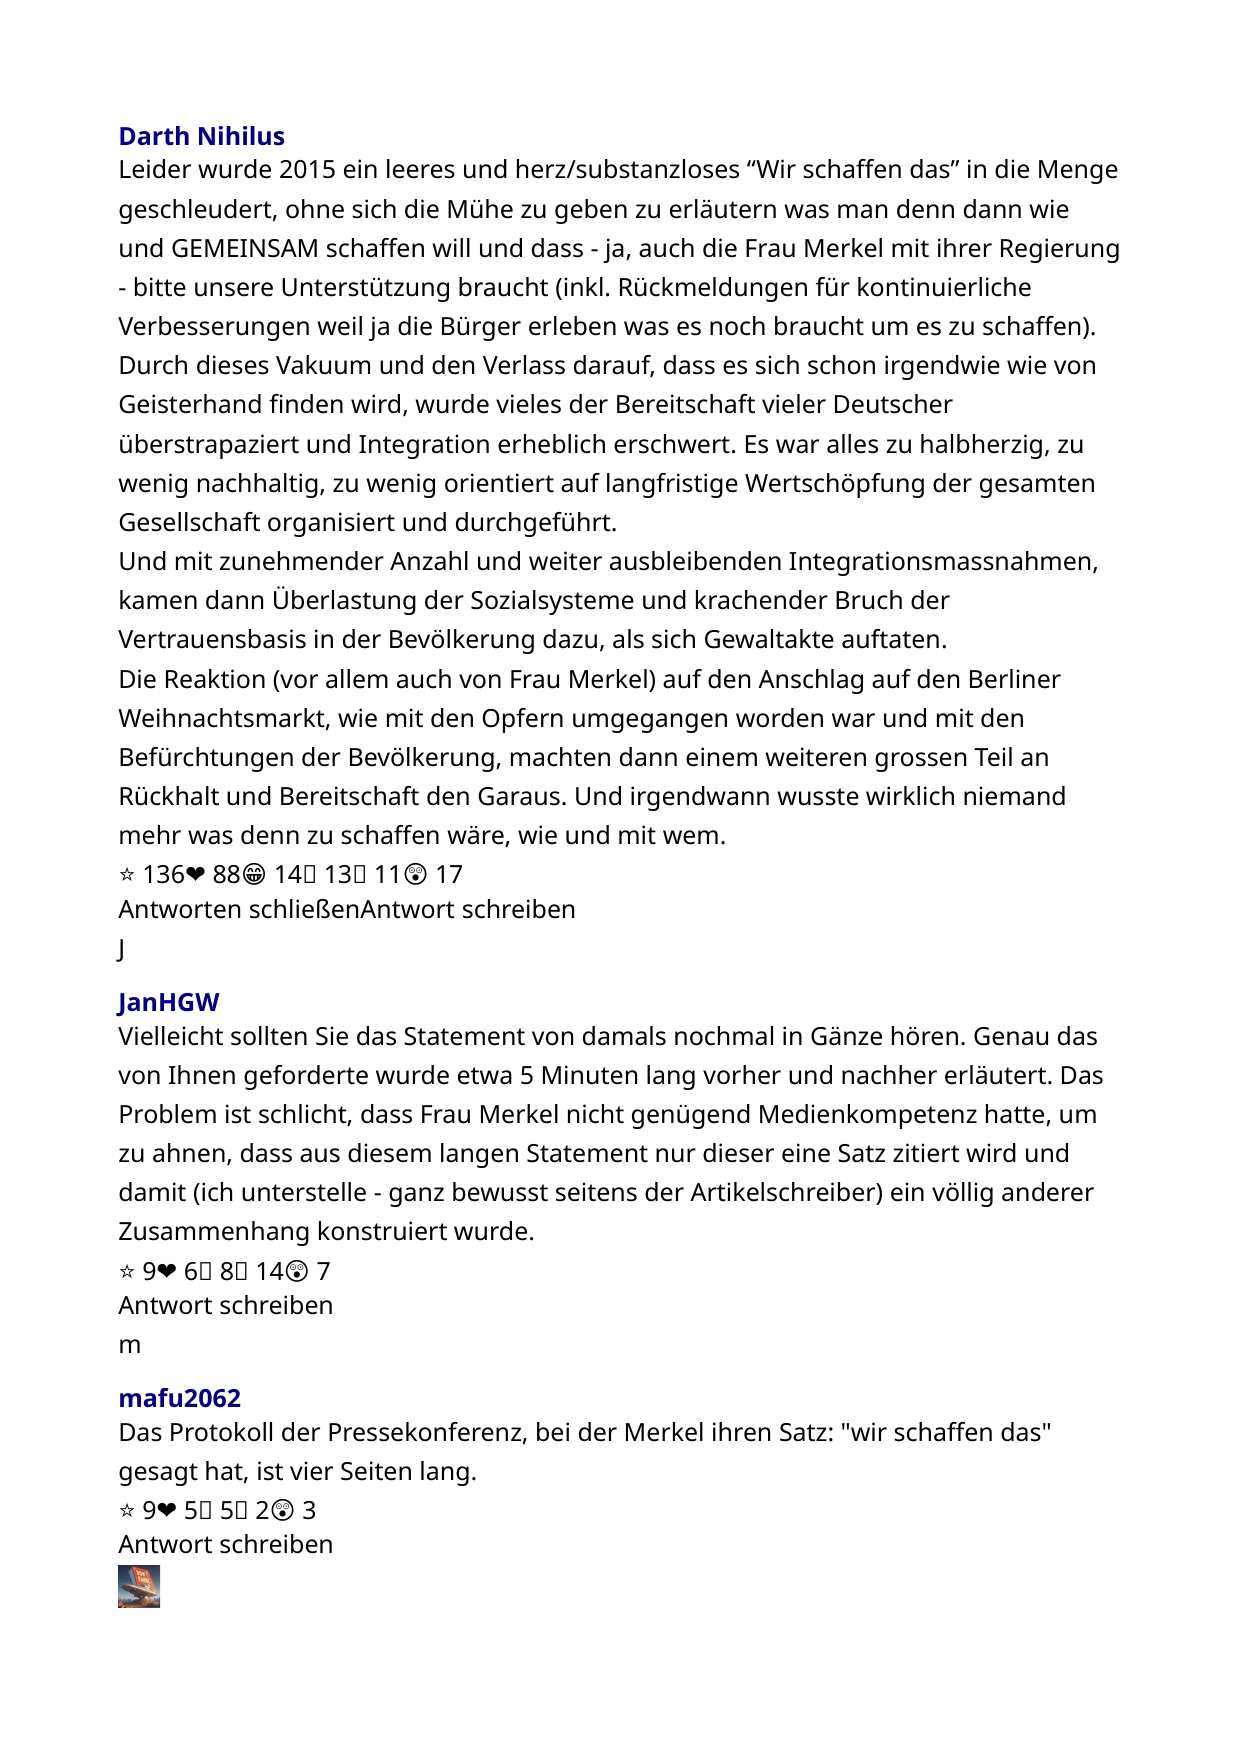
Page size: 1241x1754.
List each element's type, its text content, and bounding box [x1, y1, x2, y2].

subtitle mafu2062 [118, 1380, 1122, 1414]
subtitle Darth Nihilus [118, 118, 1122, 152]
text Antworten schließenAntwort schreiben [118, 891, 1122, 925]
text Die Reaktion (vor allem auch von Frau Merkel) auf den Anschlag auf den Berliner Weihnachtsmarkt, wie mit den Opfern umgegangen worden war und mit den Befürchtungen der Bevölkerung, machten dann einem weiteren grossen Teil an Rückhalt und Bereitschaft den Garaus. Und irgendwann wusste wirklich niemand mehr was denn zu schaffen wäre, wie und mit wem. [118, 661, 1122, 852]
text J [118, 930, 1122, 964]
text ⭐️ 9❤️ 6🙁 8🤨 14😲 7 [118, 1253, 1122, 1287]
text Durch dieses Vakuum und den Verlass darauf, dass es sich schon irgendwie wie von Geisterhand finden wird, wurde vieles der Bereitschaft vieler Deutscher überstrapaziert und Integration erheblich erschwert. Es war alles zu halbherzig, zu wenig nachhaltig, zu wenig orientiert auf langfristige Wertschöpfung der gesamten Gesellschaft organisiert und durchgeführt. [118, 348, 1122, 539]
text Vielleicht sollten Sie das Statement von damals nochmal in Gänze hören. Genau das von Ihnen geforderte wurde etwa 5 Minuten lang vorher und nachher erläutert. Das Problem ist schlicht, dass Frau Merkel nicht genügend Medienkompetenz hatte, um zu ahnen, dass aus diesem langen Statement nur dieser eine Satz zitiert wird und damit (ich unterstelle - ganz bewusst seitens der Artikelschreiber) ein völlig anderer Zusammenhang konstruiert wurde. [118, 1018, 1122, 1248]
text ⭐️ 9❤️ 5🙁 5🤨 2😲 3 [118, 1493, 1122, 1527]
text Und mit zunehmender Anzahl und weiter ausbleibenden Integrationsmassnahmen, kamen dann Überlastung der Sozialsysteme und krachender Bruch der Vertrauensbasis in der Bevölkerung dazu, als sich Gewaltakte auftaten. [118, 544, 1122, 656]
text ⭐️ 136❤️ 88😁 14🙁 13🤨 11😲 17 [118, 857, 1122, 891]
text Antwort schreiben [118, 1527, 1122, 1561]
text Antwort schreiben [118, 1287, 1122, 1321]
text m [118, 1326, 1122, 1361]
text Leider wurde 2015 ein leeres und herz/substanzloses “Wir schaffen das” in die Menge geschleudert, ohne sich die Mühe zu geben zu erläutern was man denn dann wie und GEMEINSAM schaffen will und dass - ja, auch die Frau Merkel mit ihrer Regierung - bitte unsere Unterstützung braucht (inkl. Rückmeldungen für kontinuierliche Verbesserungen weil ja die Bürger erleben was es noch braucht um es zu schaffen). [118, 152, 1122, 343]
text Das Protokoll der Pressekonferenz, bei der Merkel ihren Satz: "wir schaffen das" gesagt hat, ist vier Seiten lang. [118, 1414, 1122, 1487]
picture [118, 1565, 161, 1608]
subtitle JanHGW [118, 984, 1122, 1018]
